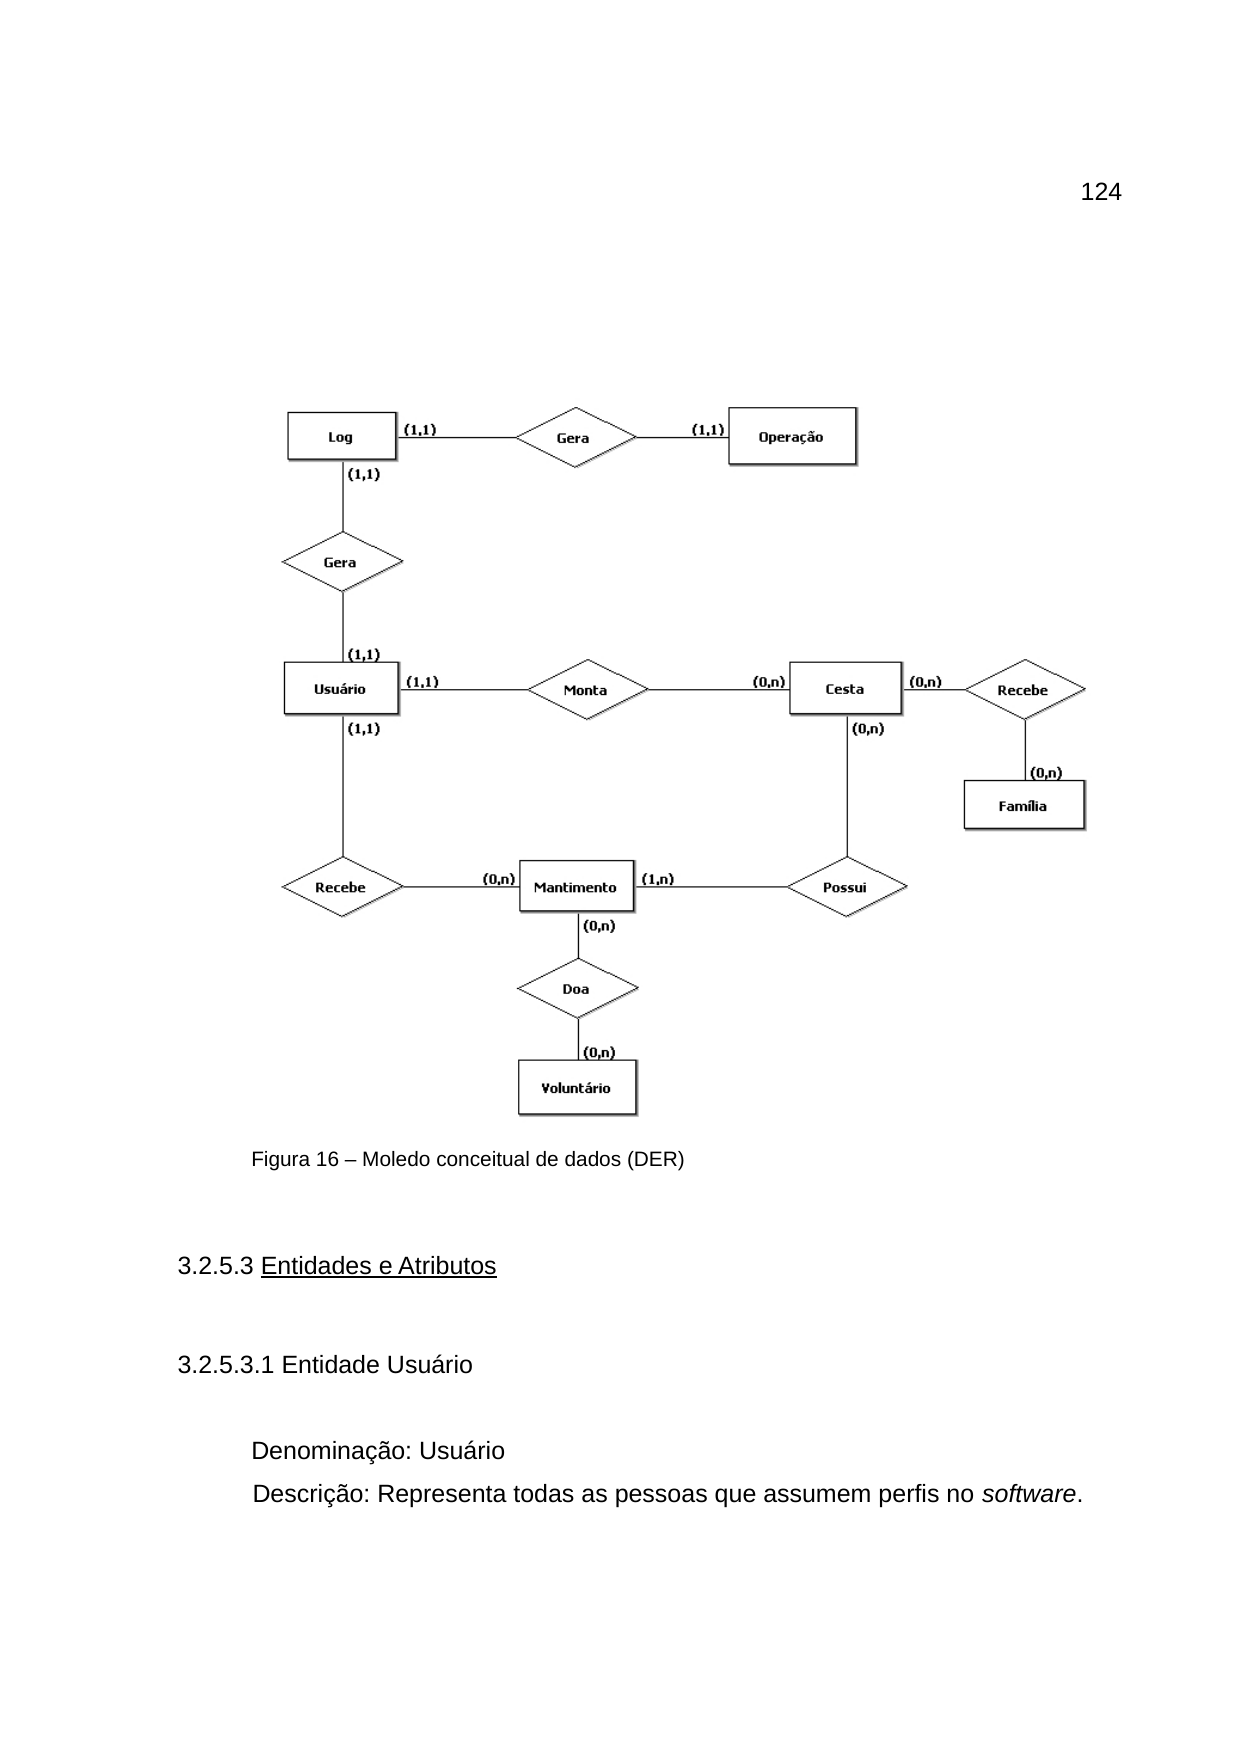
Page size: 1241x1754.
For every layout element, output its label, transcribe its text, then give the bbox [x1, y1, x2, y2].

picture [88, 265, 1093, 1123]
subtitle 3.2.5.3 Entidades e Atributos [177, 1251, 1122, 1280]
text Figura 16 – Moledo conceitual de dados (DER) [177, 1123, 1122, 1171]
text 3.2.5.3.1 Entidade Usuário [177, 1350, 1122, 1379]
text Denominação: Usuário [177, 1436, 1122, 1465]
text Descrição: Representa todas as pessoas que assumem perfis no software. [177, 1479, 1122, 1508]
